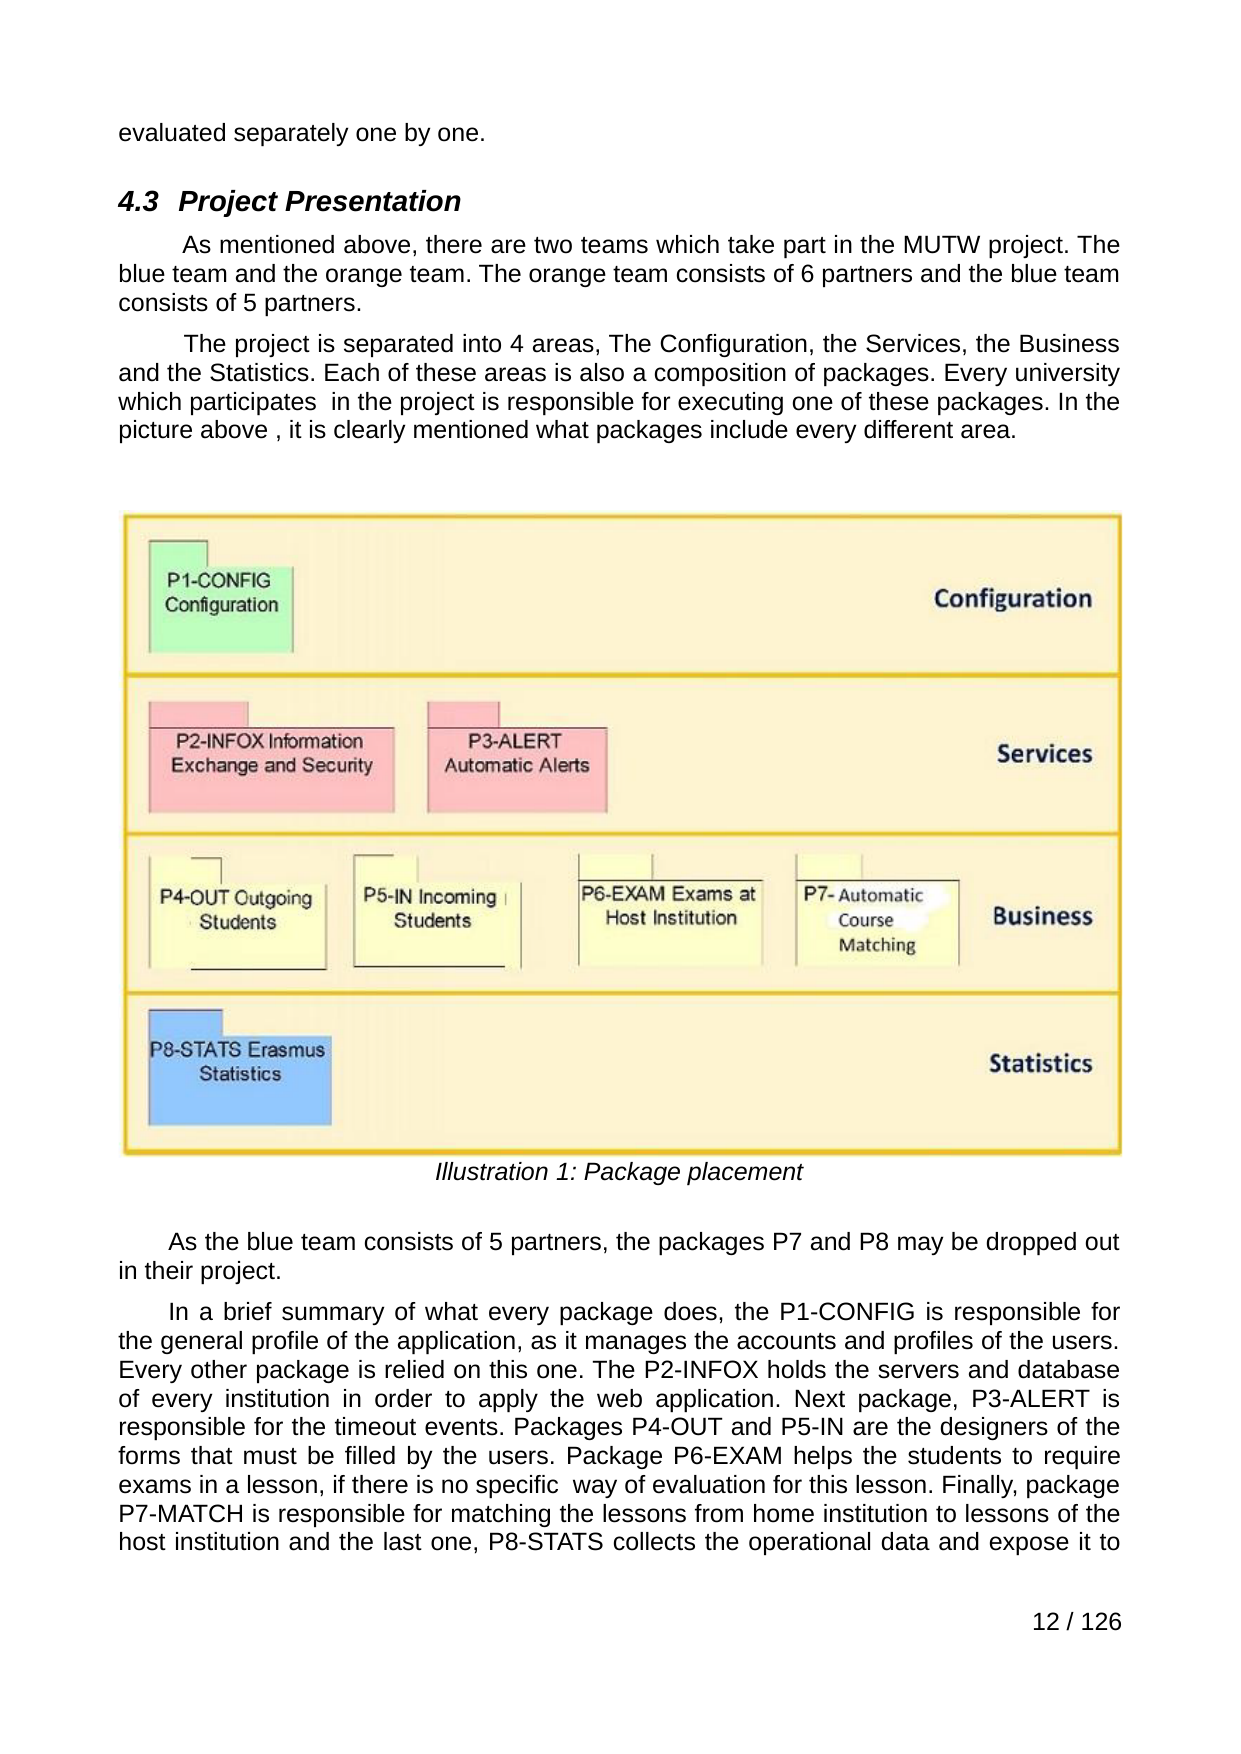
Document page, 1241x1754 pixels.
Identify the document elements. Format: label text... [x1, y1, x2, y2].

text As mentioned above, there are two teams which take part in the MUTW project. The blue team and the orange team. The orange team consists of 6 partners and the blue team consists of 5 partners. [118, 230, 1122, 317]
text evaluated separately one by one. [118, 118, 1122, 147]
text Illustration 1: Package placement [118, 1158, 1122, 1186]
subtitle Project Presentation [118, 184, 1122, 218]
text In a brief summary of what every package does, the P1-CONFIG is responsible for the general profile of the application, as it manages the accounts and profiles of the users. Every other package is relied on this one. The P2-INFOX holds the servers and database of every institution in order to apply the web application. Next package, P3-ALERT is responsible for the timeout events. Packages P4-OUT and P5-IN are the designers of the forms that must be filled by the users. Package P6-EXAM helps the students to require exams in a lesson, if there is no specific way of evaluation for this lesson. Finally, package P7-MATCH is responsible for matching the lessons from home institution to lessons of the host institution and the last one, P8-STATS collects the operational data and expose it to [118, 1297, 1122, 1556]
text The project is separated into 4 areas, The Configuration, the Services, the Business and the Statistics. Each of these areas is also a composition of packages. Every university which participates in the project is responsible for executing one of these packages. In the picture above , it is clearly mentioned what packages include every different area. [118, 329, 1122, 444]
text As the blue team consists of 5 partners, the packages P7 and P8 may be dropped out in their project. [118, 1227, 1122, 1285]
